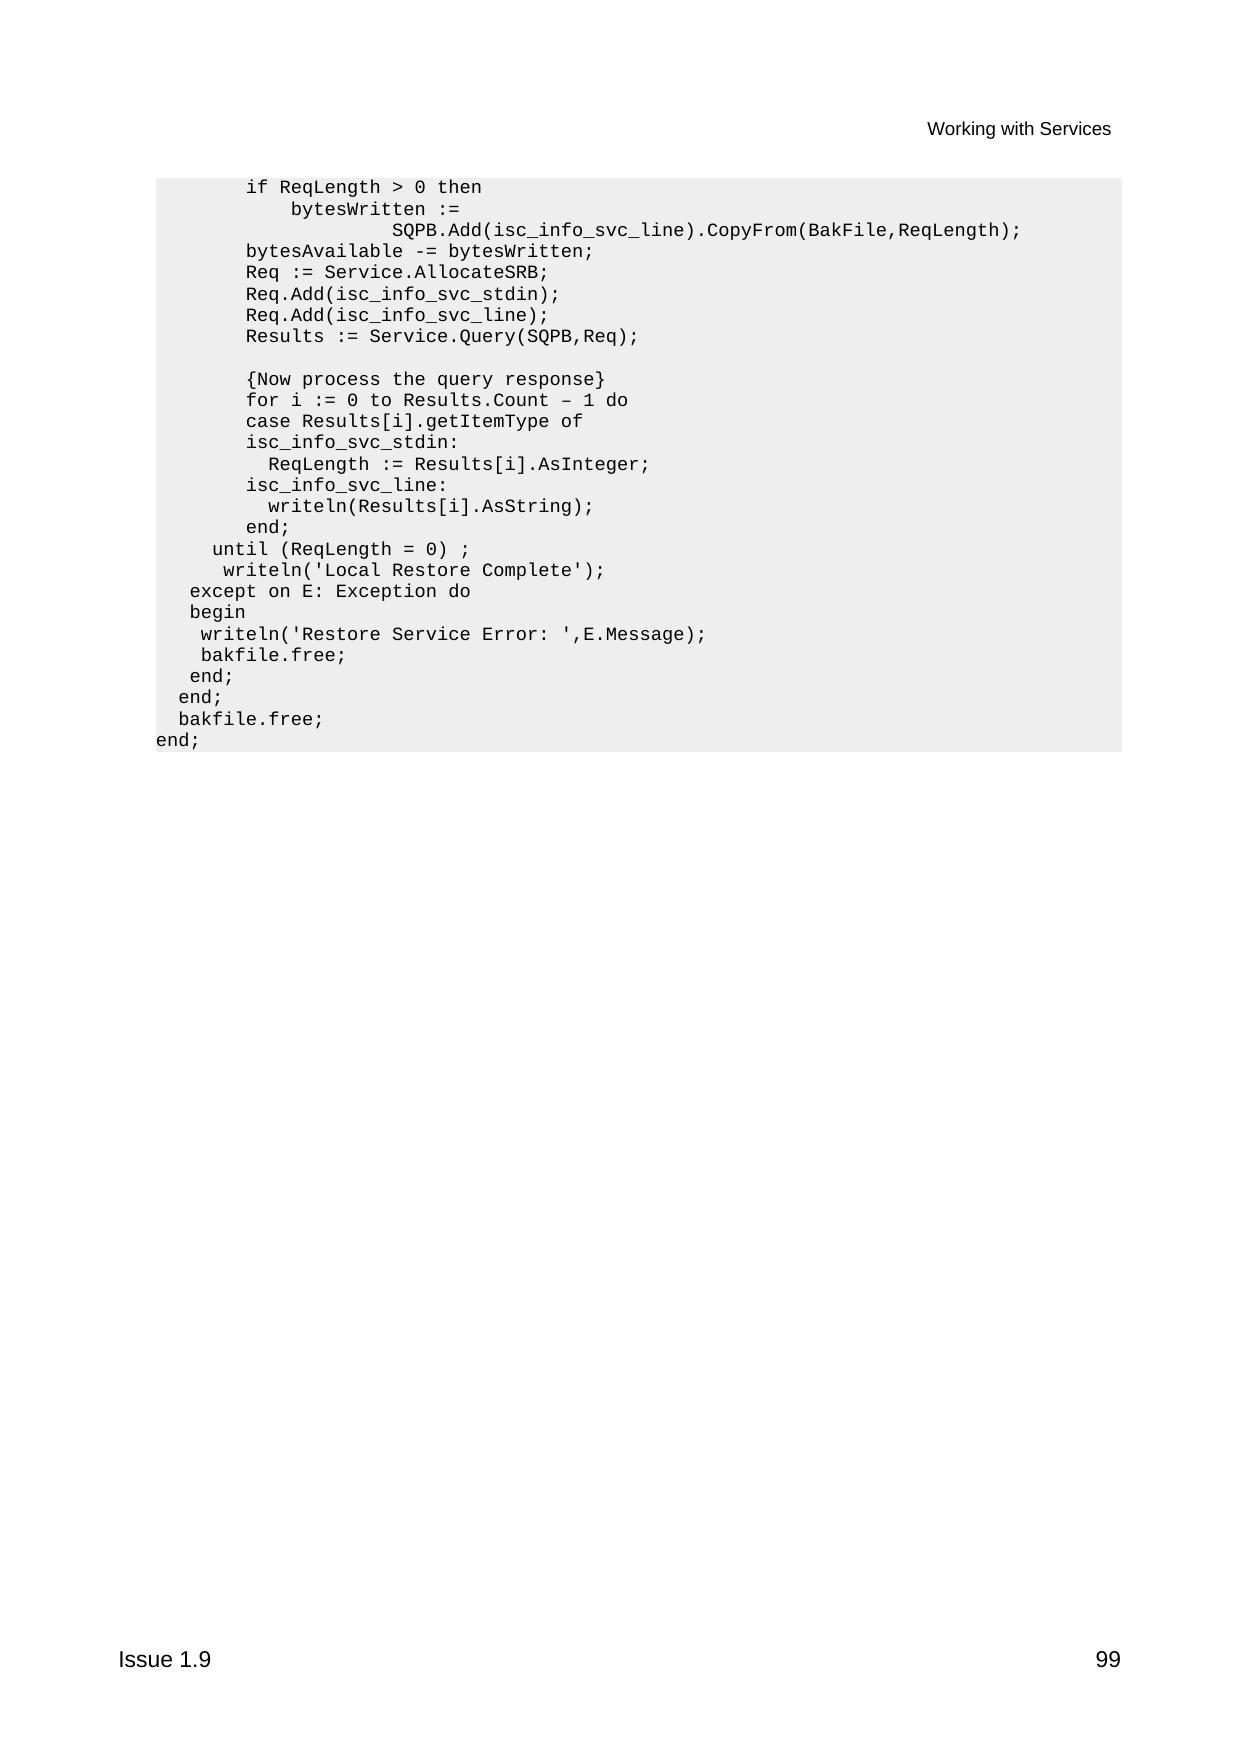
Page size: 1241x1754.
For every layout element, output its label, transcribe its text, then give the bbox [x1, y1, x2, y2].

text for i := 0 to Results.Count – 1 do [156, 391, 1122, 412]
text Req.Add(isc_info_svc_line); [156, 306, 1122, 327]
text if ReqLength > 0 then [156, 178, 1122, 199]
text writeln('Local Restore Complete'); [156, 561, 1122, 582]
text bytesAvailable -= bytesWritten; [156, 242, 1122, 263]
text end; [156, 518, 1122, 539]
text until (ReqLength = 0) ; [156, 539, 1122, 561]
text Results := Service.Query(SQPB,Req); [156, 327, 1122, 348]
text case Results[i].getItemType of [156, 412, 1122, 433]
text isc_info_svc_stdin: [156, 433, 1122, 454]
text writeln(Results[i].AsString); [156, 497, 1122, 518]
text bakfile.free; [156, 646, 1122, 667]
text writeln('Restore Service Error: ',E.Message); [156, 624, 1122, 646]
text end; [156, 688, 1122, 709]
text SQPB.Add(isc_info_svc_line).CopyFrom(BakFile,ReqLength); [156, 221, 1122, 242]
text isc_info_svc_line: [156, 476, 1122, 497]
text end; [156, 731, 1122, 752]
text Req := Service.AllocateSRB; [156, 263, 1122, 284]
text Req.Add(isc_info_svc_stdin); [156, 284, 1122, 306]
text ReqLength := Results[i].AsInteger; [156, 454, 1122, 476]
text end; [156, 667, 1122, 688]
text {Now process the query response} [156, 369, 1122, 391]
text begin [156, 603, 1122, 624]
text bytesWritten := [156, 199, 1122, 221]
text except on E: Exception do [156, 582, 1122, 603]
text bakfile.free; [156, 709, 1122, 731]
